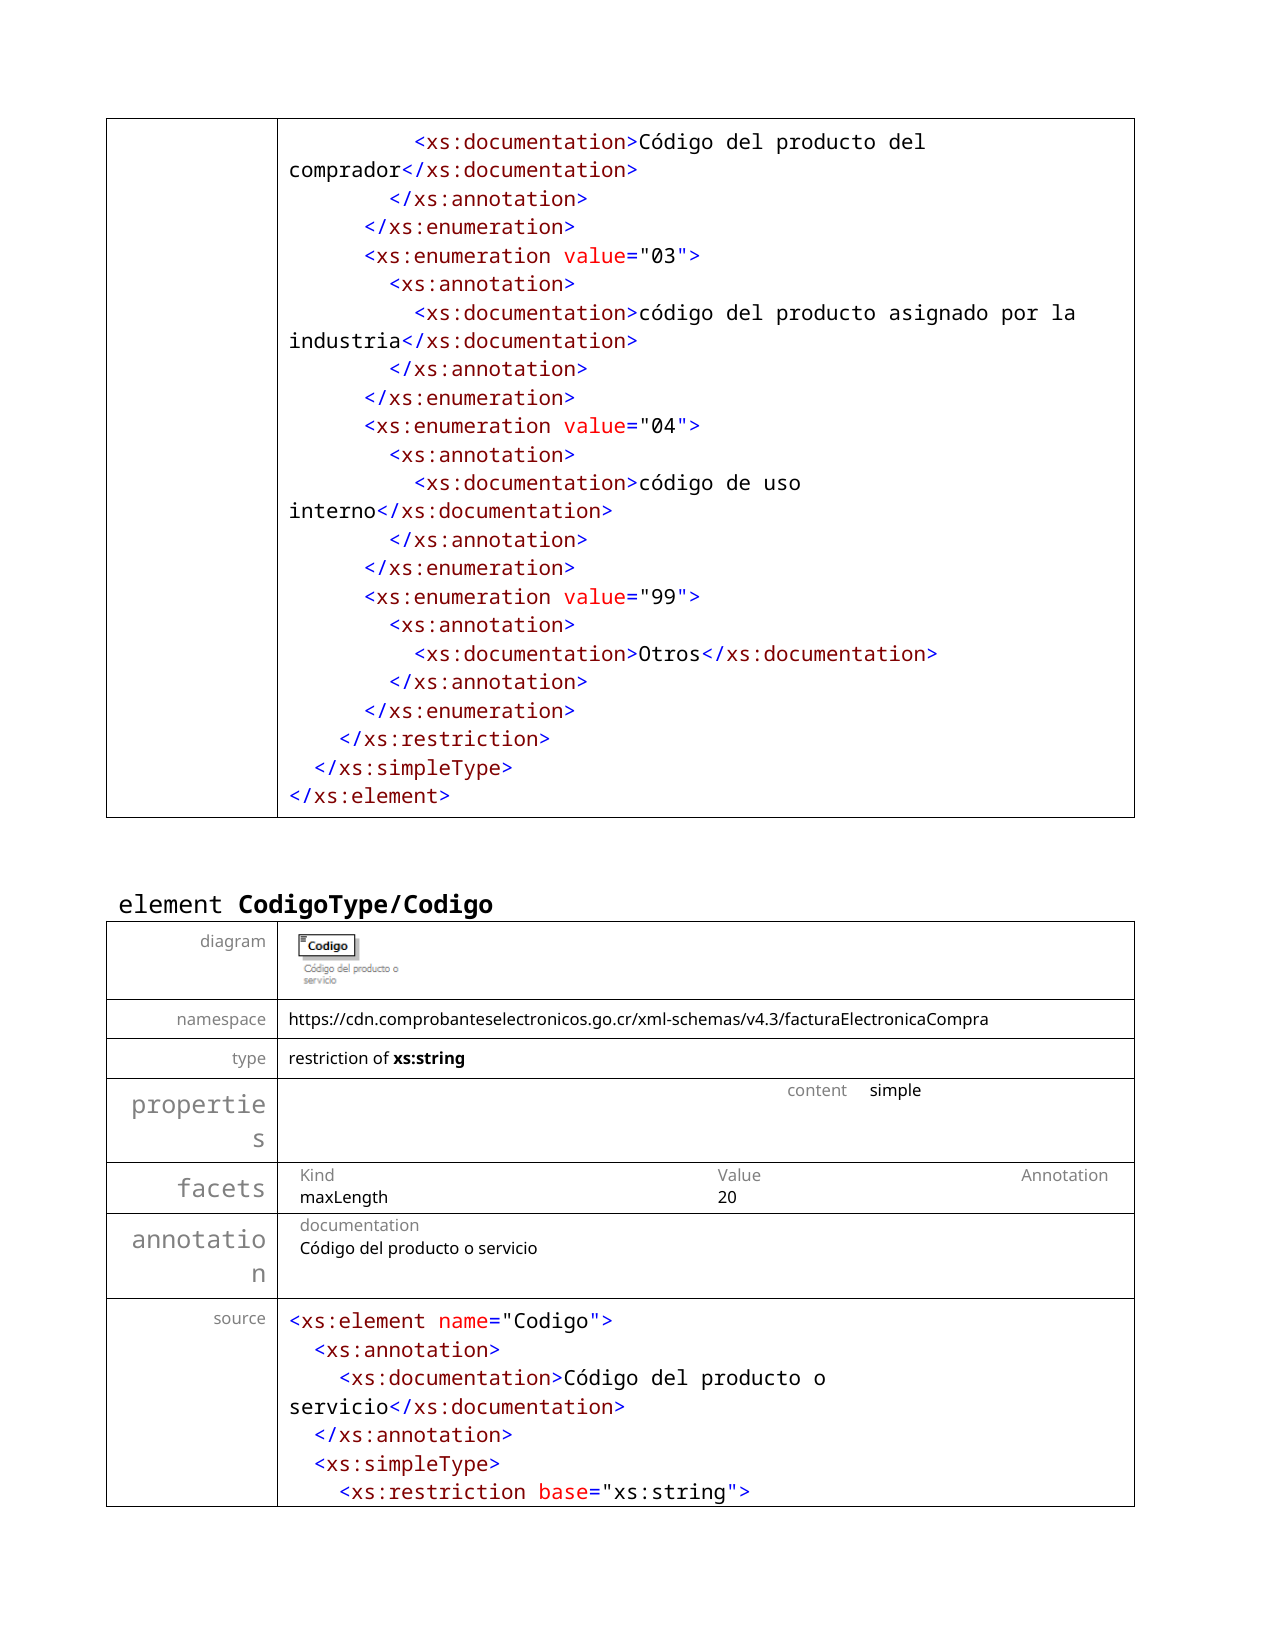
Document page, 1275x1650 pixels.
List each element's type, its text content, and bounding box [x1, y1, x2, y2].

text element CodigoType/Codigo [118, 886, 1157, 921]
table_cell [278, 1079, 1134, 1162]
table_header [278, 922, 1134, 999]
table_cell source [107, 1299, 277, 1506]
table_header documentation [288, 1214, 1134, 1237]
table_cell type [107, 1039, 277, 1077]
table_cell restriction of xs:string [278, 1039, 1134, 1077]
table_cell <xs:documentation>Código del producto del comprador</xs:documentation> </xs:annotation> </xs:enumeration> <xs:enumeration value="03"> <xs:annotation> <xs:documentation>código del producto asignado por la industria</xs:documentation> </xs:annotation> </xs:enumeration> <xs:enumeration value="04"> <xs:annotation> <xs:documentation>código de uso interno</xs:documentation> </xs:annotation> </xs:enumeration> <xs:enumeration value="99"> <xs:annotation> <xs:documentation>Otros</xs:documentation> </xs:annotation> </xs:enumeration> </xs:restriction> </xs:simpleType> </xs:element> [278, 119, 1134, 817]
table_cell 20 [706, 1186, 1010, 1209]
picture [288, 929, 412, 991]
table_header Kind [288, 1163, 706, 1186]
table_header diagram [107, 922, 277, 999]
table_cell facets [107, 1163, 277, 1213]
table_header content [288, 1079, 858, 1101]
table_cell [1010, 1186, 1134, 1209]
table_cell [107, 119, 277, 817]
table_cell [278, 1214, 1134, 1298]
table_cell https://cdn.comprobanteselectronicos.go.cr/xml-schemas/v4.3/facturaElectronicaCompra [278, 1000, 1134, 1038]
table_cell <xs:element name="Codigo"> <xs:annotation> <xs:documentation>Código del producto o servicio</xs:documentation> </xs:annotation> <xs:simpleType> <xs:restriction base="xs:string"> [278, 1299, 1134, 1506]
table_cell namespace [107, 1000, 277, 1038]
table_header simple [858, 1079, 1134, 1101]
table_cell Código del producto o servicio [288, 1237, 1134, 1259]
table_cell properties [107, 1079, 277, 1162]
table_cell annotation [107, 1214, 277, 1298]
table_header Annotation [1010, 1163, 1134, 1186]
table_header Value [706, 1163, 1010, 1186]
table_cell maxLength [288, 1186, 706, 1209]
table_cell [278, 1163, 1134, 1213]
